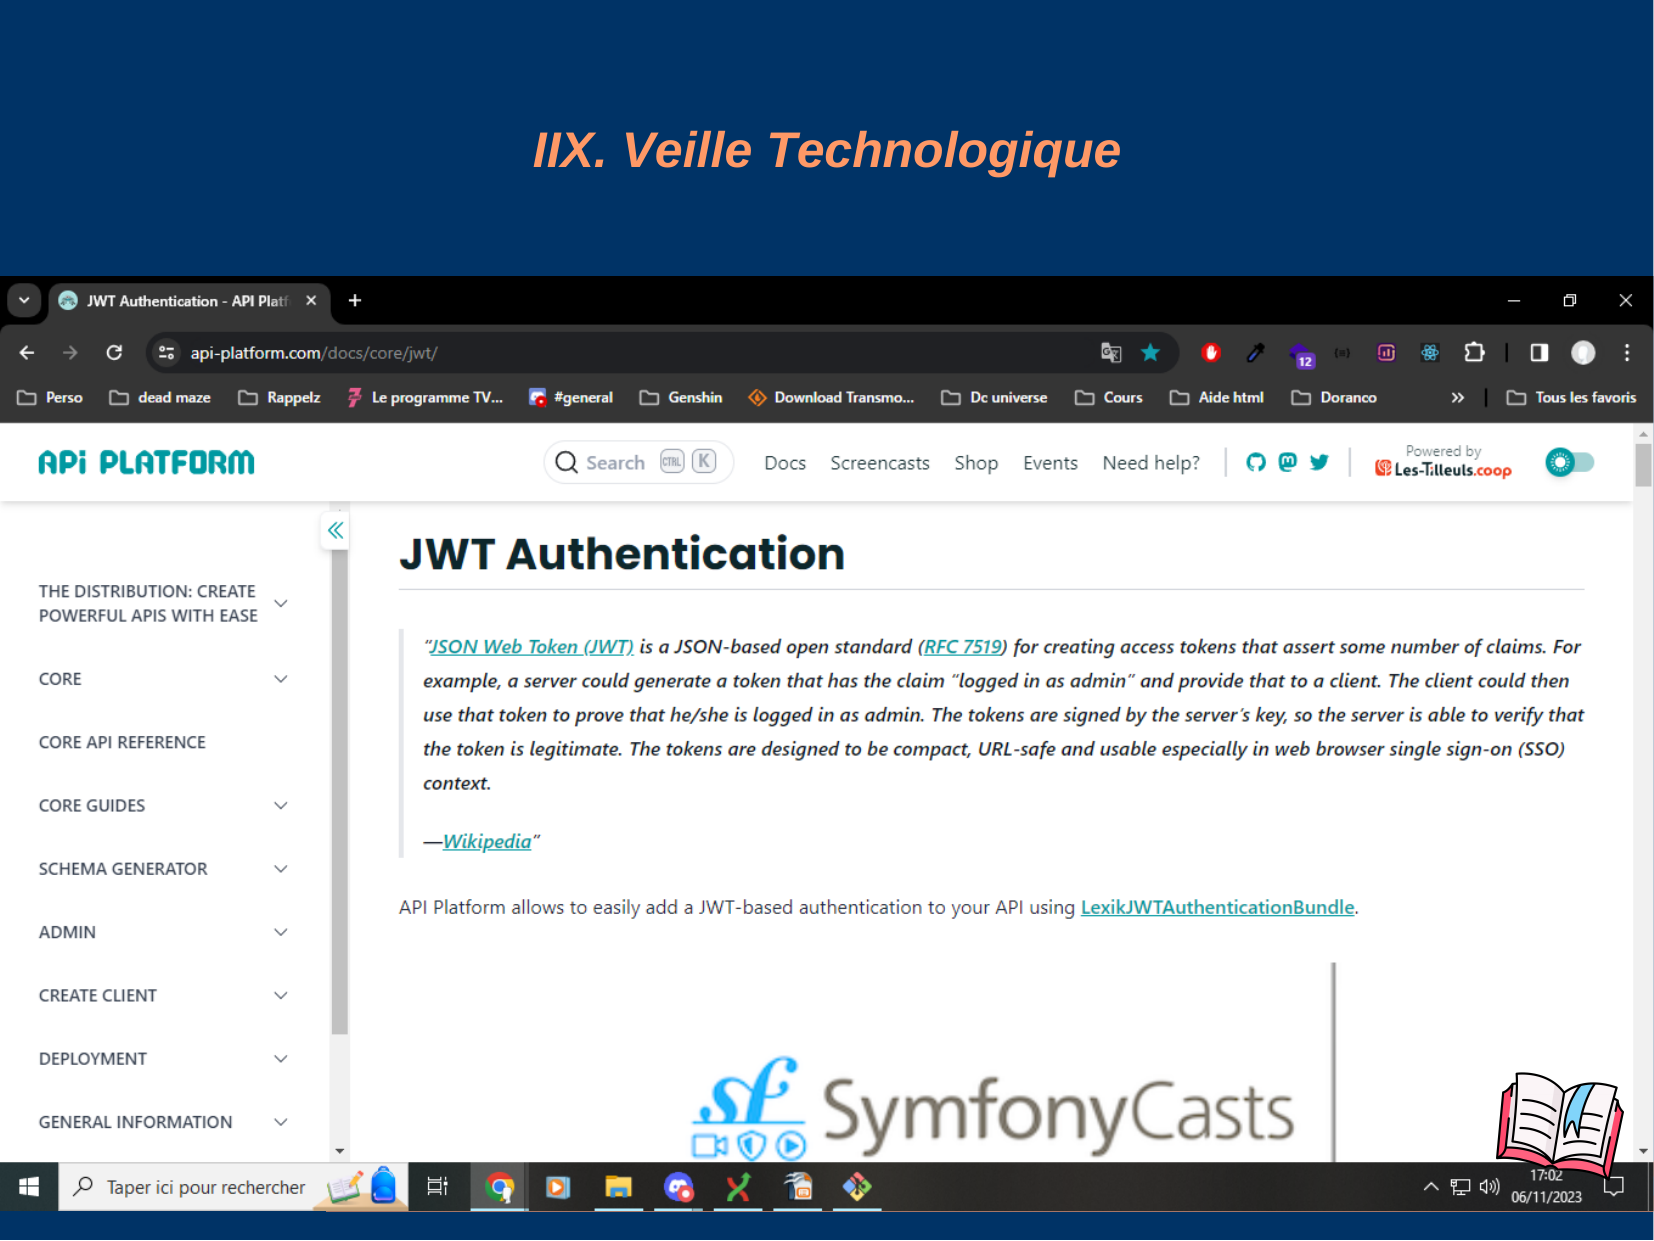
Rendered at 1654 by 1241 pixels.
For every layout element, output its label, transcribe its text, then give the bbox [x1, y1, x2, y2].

title IIX. Veille Technologique [121, 46, 1534, 254]
picture [0, 276, 1654, 1211]
